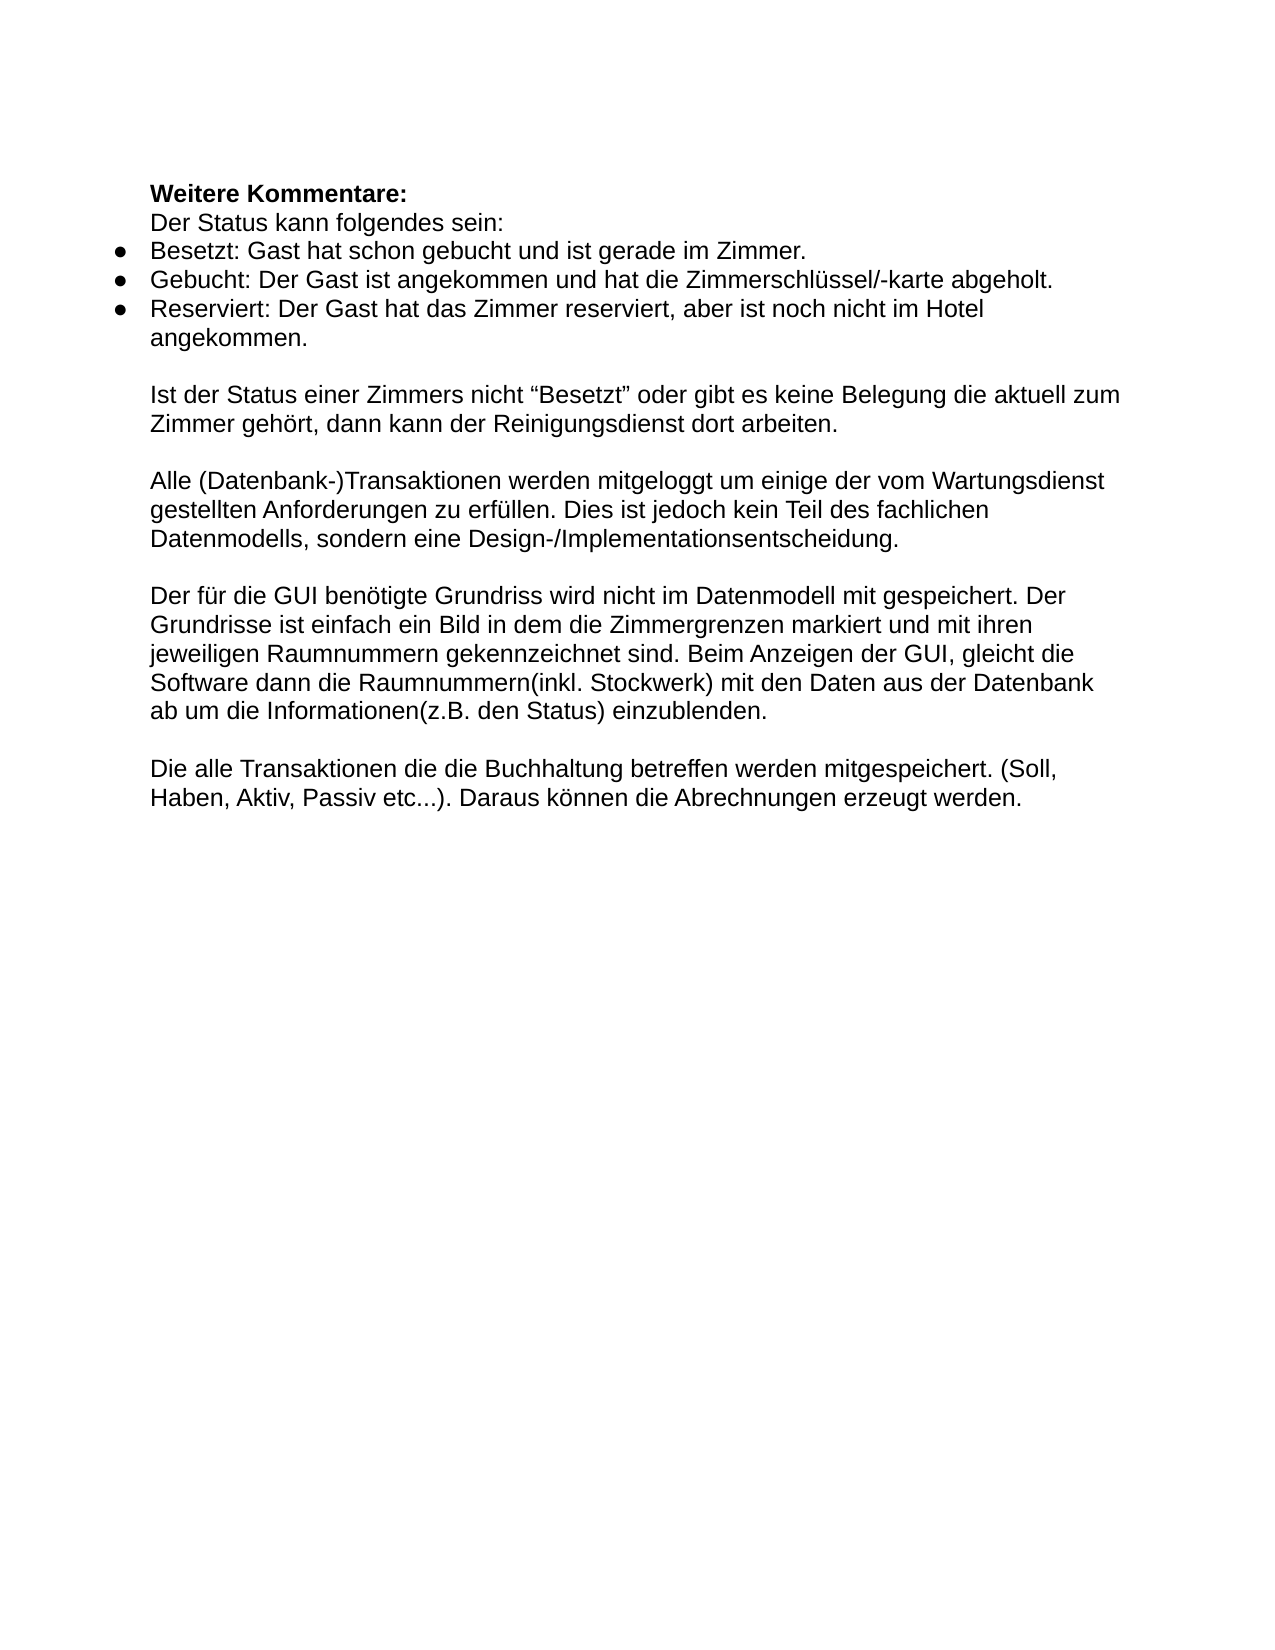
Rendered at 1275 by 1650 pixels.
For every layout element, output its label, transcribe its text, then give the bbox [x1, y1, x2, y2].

text Ist der Status einer Zimmers nicht “Besetzt” oder gibt es keine Belegung die aktuell zum Zimmer gehört, dann kann der Reinigungsdienst dort arbeiten. [150, 380, 1125, 437]
text Weitere Kommentare: [150, 179, 1125, 207]
list Gebucht: Der Gast ist angekommen und hat die Zimmerschlüssel/-karte abgeholt. [113, 265, 1125, 294]
list Reserviert: Der Gast hat das Zimmer reserviert, aber ist noch nicht im Hotel angekommen. [113, 294, 1125, 351]
list Besetzt: Gast hat schon gebucht und ist gerade im Zimmer. [113, 236, 1125, 265]
text Die alle Transaktionen die die Buchhaltung betreffen werden mitgespeichert. (Soll, Haben, Aktiv, Passiv etc...). Daraus können die Abrechnungen erzeugt werden. [150, 754, 1125, 811]
text Der Status kann folgendes sein: [150, 207, 1125, 236]
text Der für die GUI benötigte Grundriss wird nicht im Datenmodell mit gespeichert. Der Grundrisse ist einfach ein Bild in dem die Zimmergrenzen markiert und mit ihren jeweiligen Raumnummern gekennzeichnet sind. Beim Anzeigen der GUI, gleicht die Software dann die Raumnummern(inkl. Stockwerk) mit den Daten aus der Datenbank ab um die Informationen(z.B. den Status) einzublenden. [150, 581, 1125, 725]
text Alle (Datenbank-)Transaktionen werden mitgeloggt um einige der vom Wartungsdienst gestellten Anforderungen zu erfüllen. Dies ist jedoch kein Teil des fachlichen Datenmodells, sondern eine Design-/Implementationsentscheidung. [150, 466, 1125, 552]
